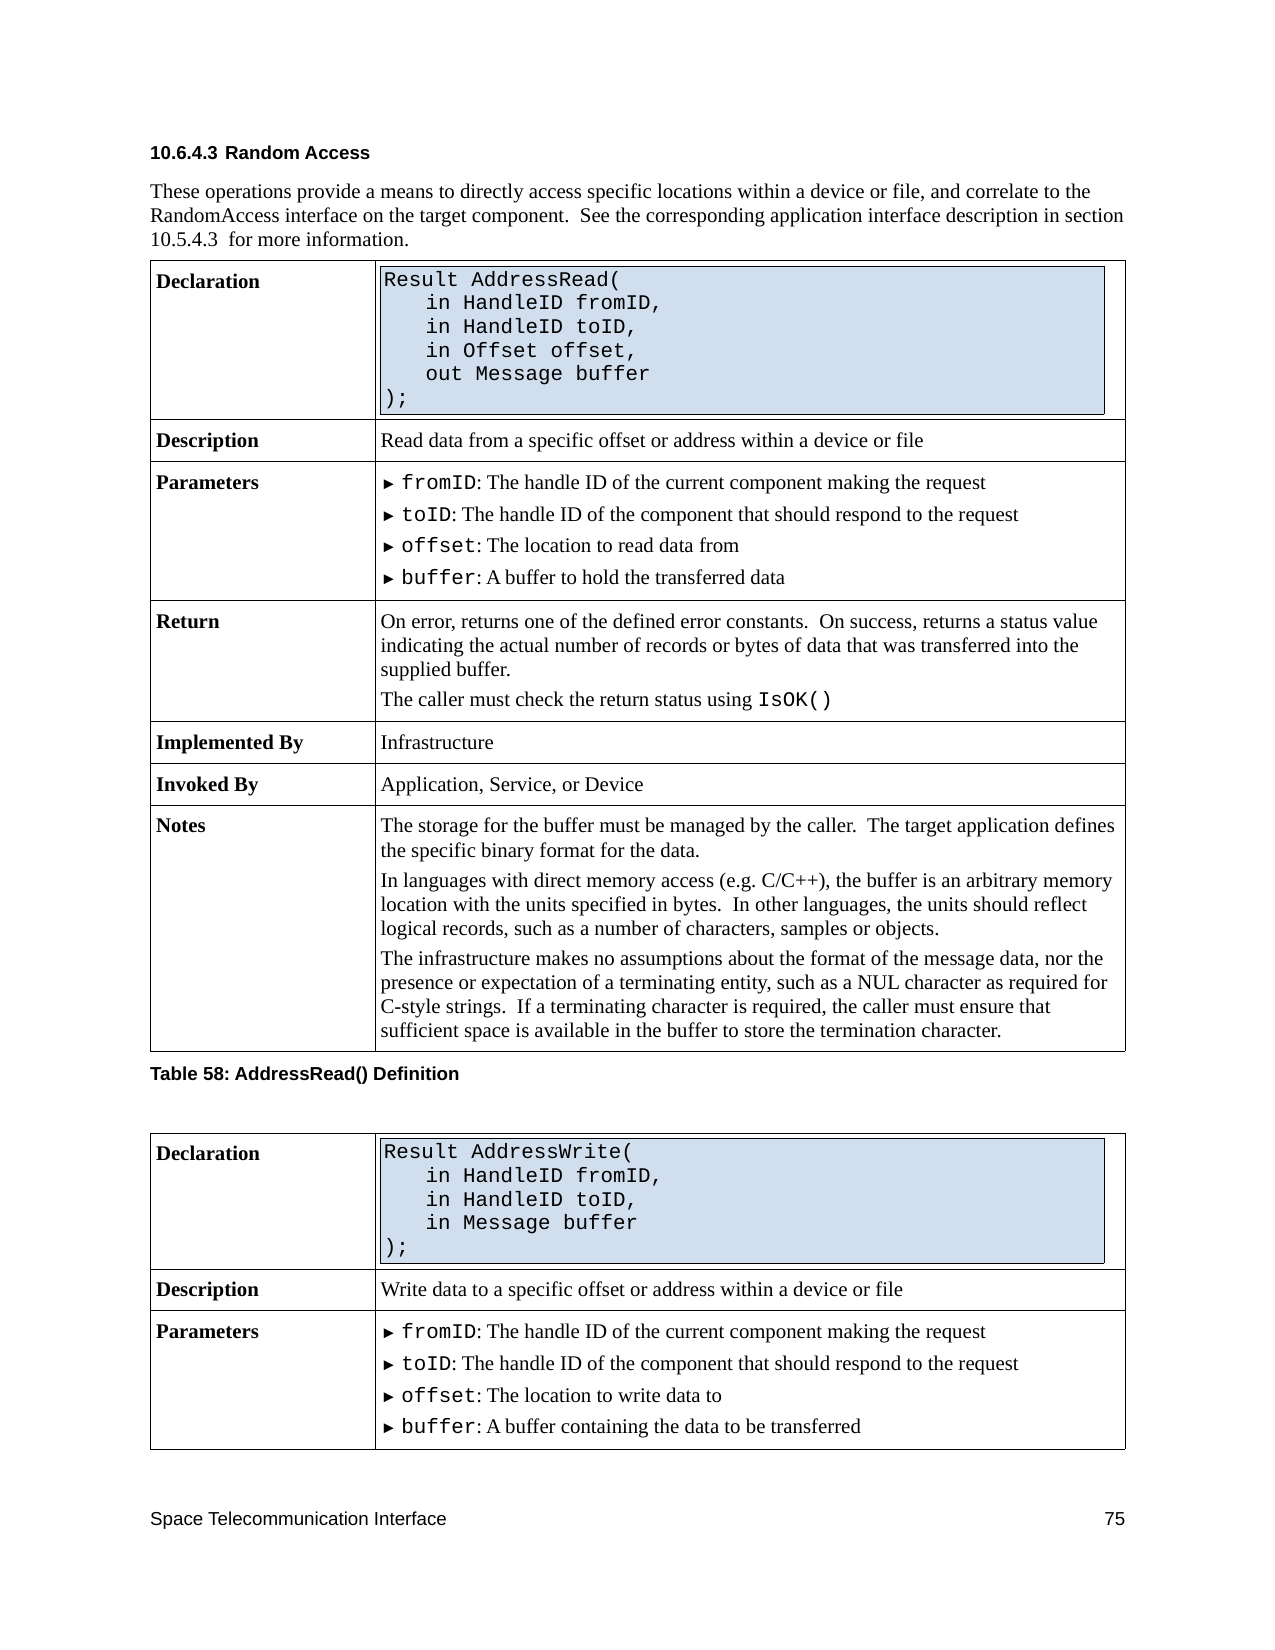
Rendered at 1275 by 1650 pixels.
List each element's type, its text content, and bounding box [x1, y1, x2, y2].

table_cell Implemented By [151, 722, 375, 763]
table_cell Return [151, 601, 375, 721]
table_cell Write data to a specific offset or address within a device or file [376, 1270, 1125, 1310]
subtitle Random Access [150, 142, 1125, 163]
table_cell fromID: The handle ID of the current component making the request toID: The handle ID of the component that should respond to the request offset: The location to read data from buffer: A buffer to hold the transferred data [376, 462, 1125, 600]
table_cell The storage for the buffer must be managed by the caller. The target application defines the specific binary format for the data. In languages with direct memory access (e.g. C/C++), the buffer is an arbitrary memory location with the units specified in bytes. In other languages, the units should reflect logical records, such as a number of characters, samples or objects. The infrastructure makes no assumptions about the format of the message data, nor the presence or expectation of a terminating entity, such as a NUL character as required for C-style strings. If a terminating character is required, the caller must ensure that sufficient space is available in the buffer to store the termination character. [376, 806, 1125, 1051]
table_cell Invoked By [151, 764, 375, 804]
table_cell fromID: The handle ID of the current component making the request toID: The handle ID of the component that should respond to the request offset: The location to write data to buffer: A buffer containing the data to be transferred [376, 1311, 1125, 1449]
table_header Declaration [151, 261, 375, 419]
table_cell Application, Service, or Device [376, 764, 1125, 804]
text These operations provide a means to directly access specific locations within a device or file, and correlate to the RandomAccess interface on the target component. See the corresponding application interface description in section 10.5.4.3 for more information. [150, 178, 1125, 251]
table_cell Description [151, 420, 375, 461]
table_cell Parameters [151, 462, 375, 600]
table_cell On error, returns one of the defined error constants. On success, returns a status value indicating the actual number of records or bytes of data that was transferred into the supplied buffer. The caller must check the return status using IsOK() [376, 601, 1125, 721]
text Table 58: AddressRead() Definition [150, 1063, 1125, 1084]
table_header Result AddressRead( in HandleID fromID, in HandleID toID, in Offset offset, out Message buffer ); [376, 261, 1125, 419]
table_cell Notes [151, 806, 375, 1051]
table_cell Parameters [151, 1311, 375, 1449]
table_cell Description [151, 1270, 375, 1310]
table_cell Infrastructure [376, 722, 1125, 763]
table_header Declaration [151, 1134, 375, 1268]
table_cell Read data from a specific offset or address within a device or file [376, 420, 1125, 461]
table_header Result AddressWrite( in HandleID fromID, in HandleID toID, in Message buffer ); [376, 1134, 1125, 1268]
